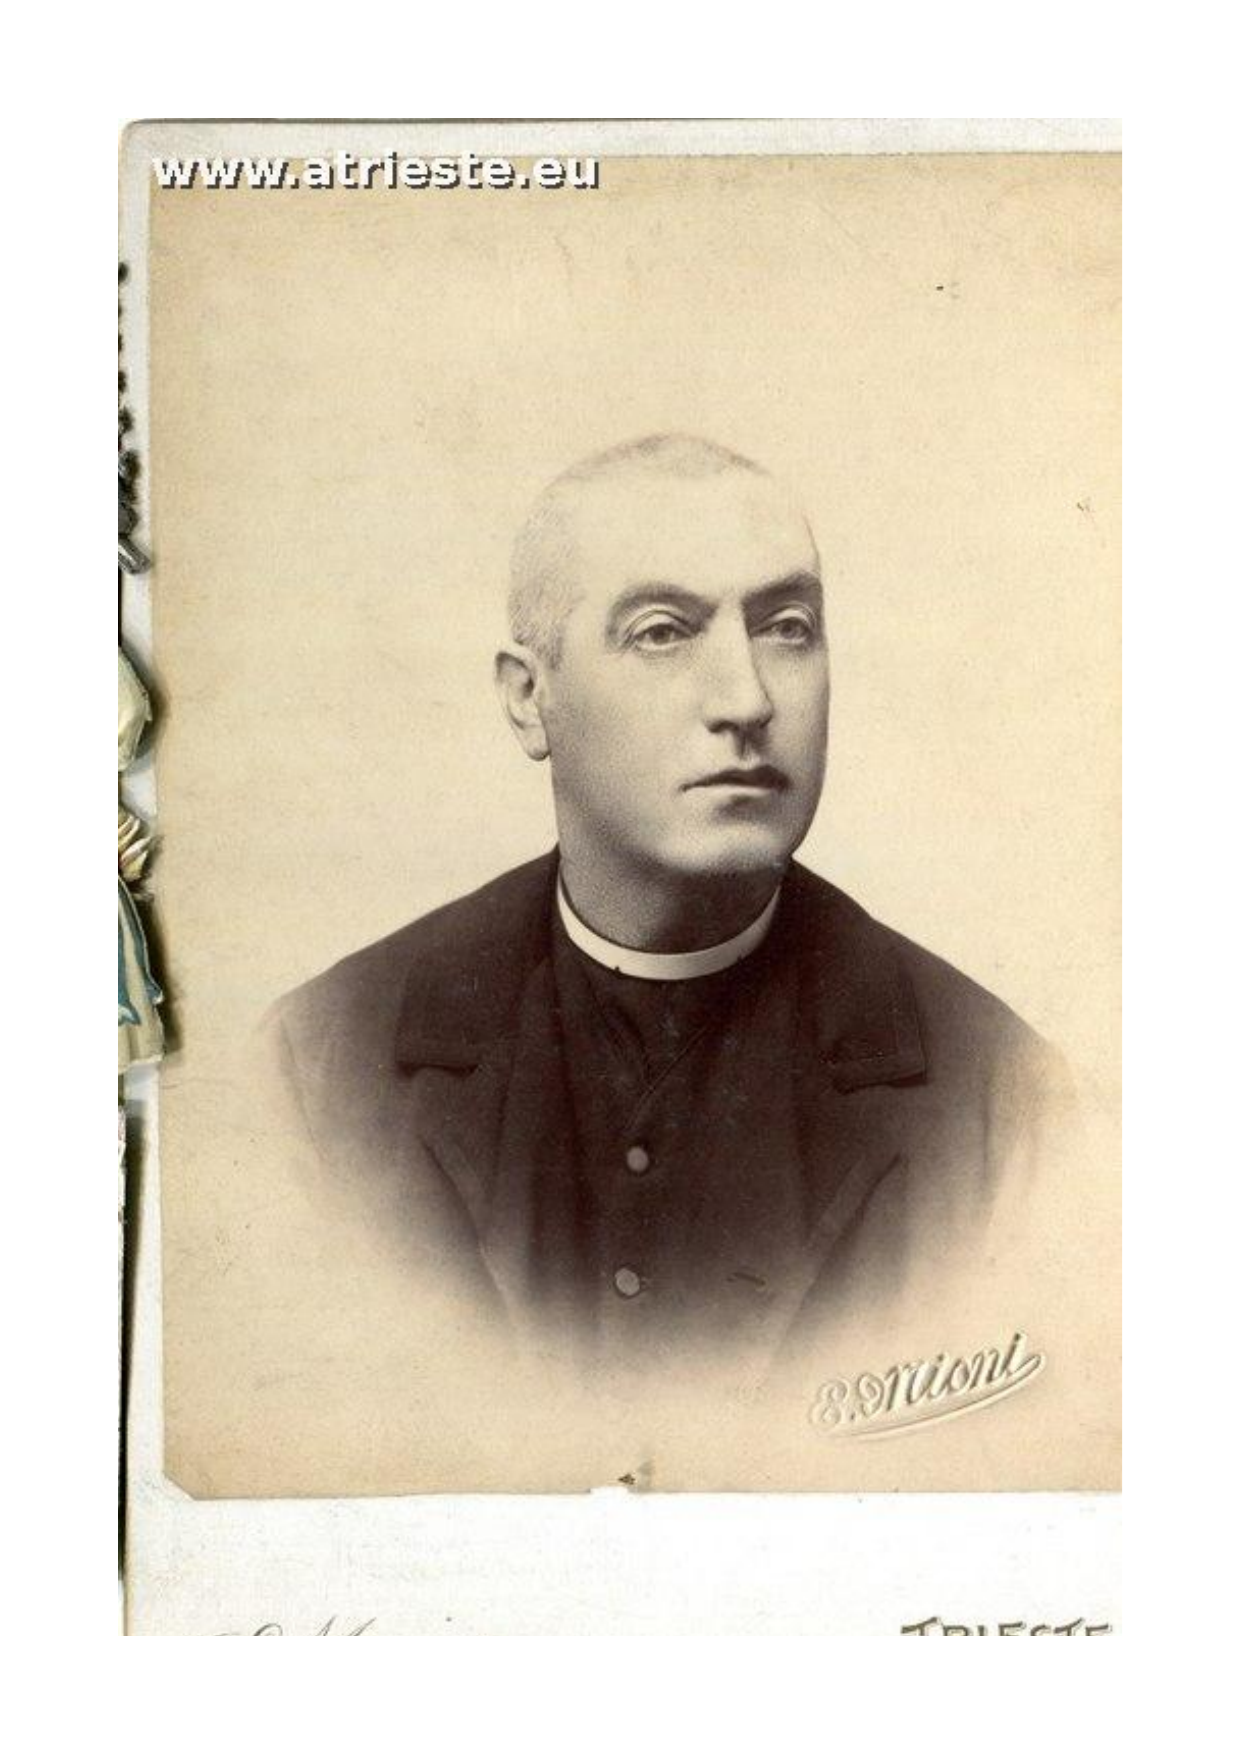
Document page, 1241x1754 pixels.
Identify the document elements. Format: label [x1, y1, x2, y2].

picture [118, 118, 1123, 1636]
